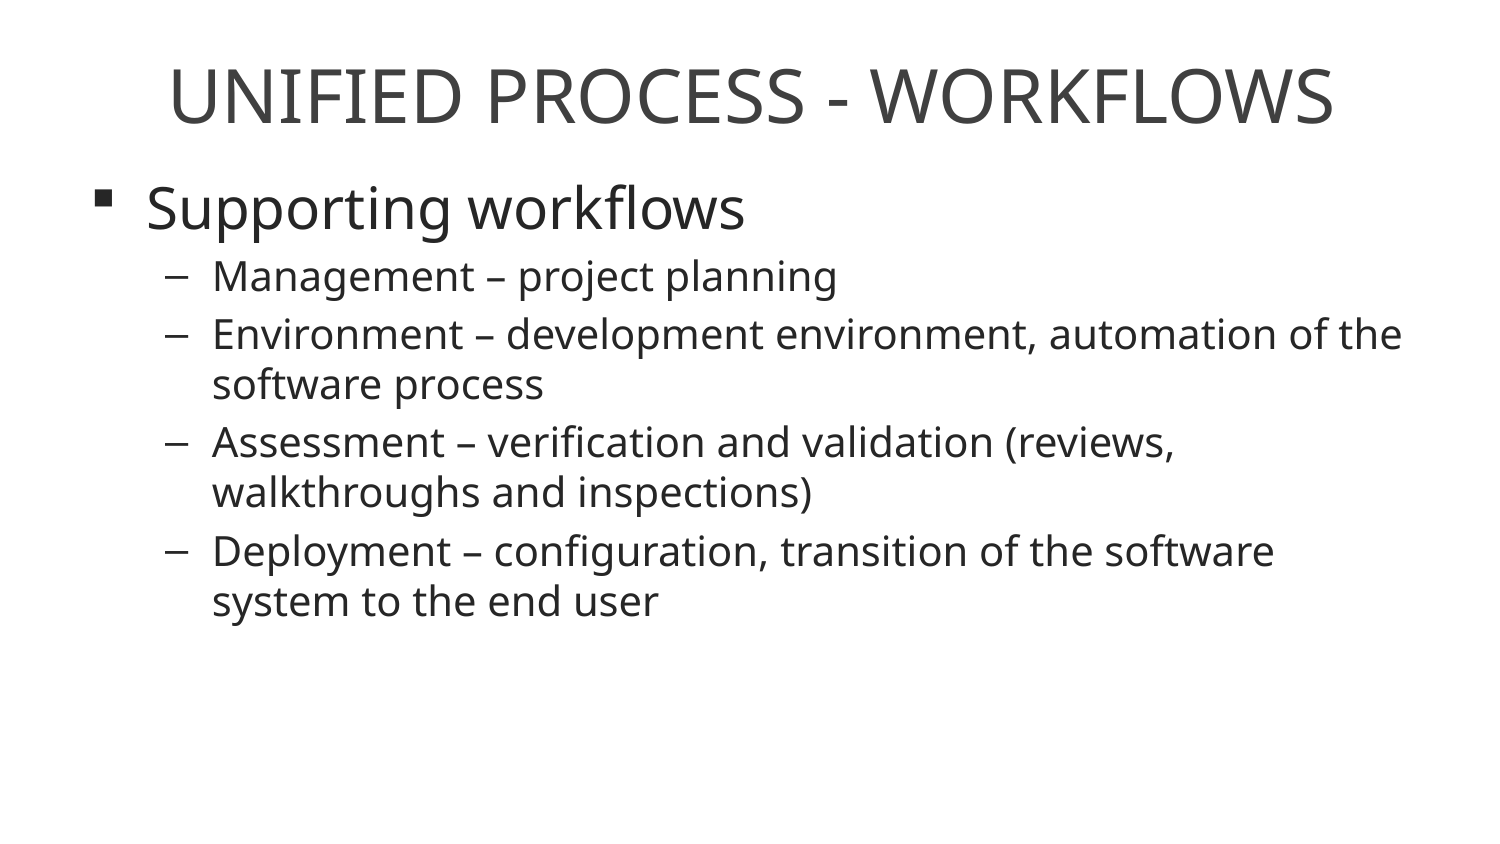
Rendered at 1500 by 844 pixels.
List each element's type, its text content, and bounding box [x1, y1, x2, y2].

list Supporting workflows Management – project planning Environment – development environment, automation of the software process Assessment – verification and validation (reviews, walkthroughs and inspections) Deployment – configuration, transition of the software system to the end user [75, 163, 1425, 796]
title Unified process - workflows [25, 23, 1479, 164]
